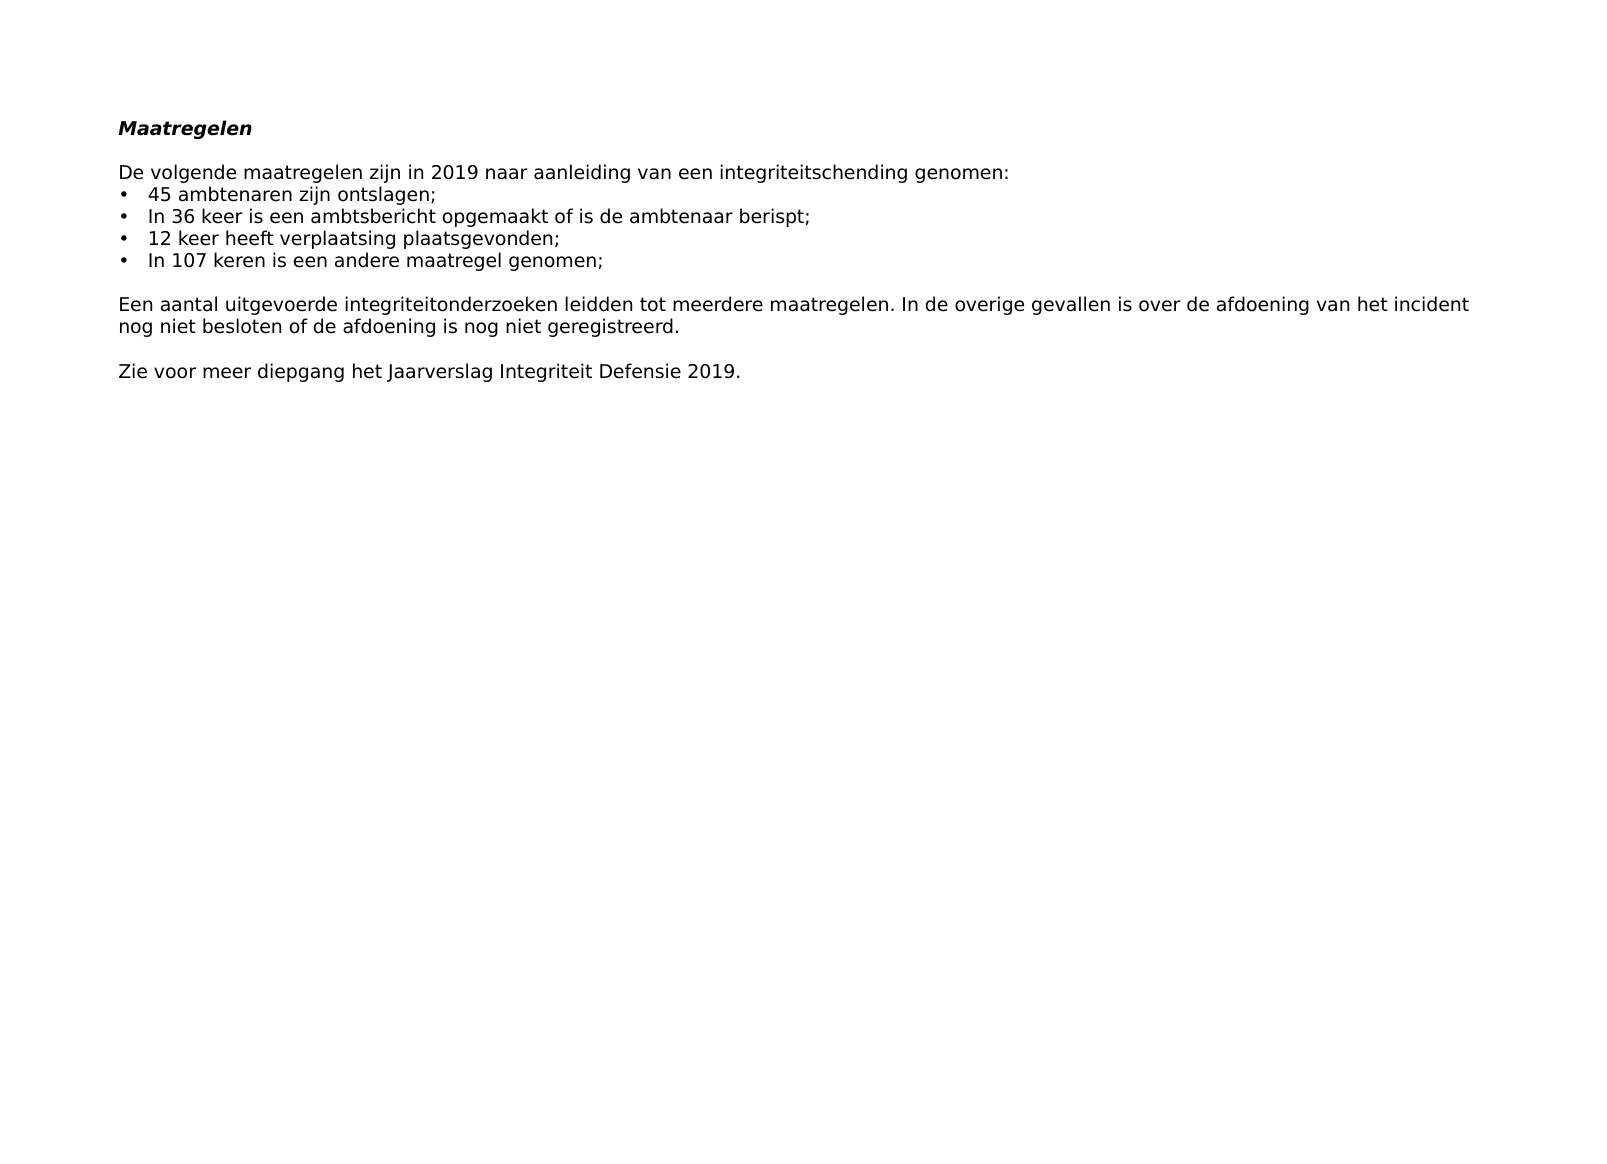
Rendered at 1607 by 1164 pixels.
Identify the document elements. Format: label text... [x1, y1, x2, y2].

text Zie voor meer diepgang het Jaarverslag Integriteit Defensie 2019. [118, 361, 1488, 382]
text • 45 ambtenaren zijn ontslagen; [118, 184, 1488, 206]
text Een aantal uitgevoerde integriteitonderzoeken leidden tot meerdere maatregelen. In de overige gevallen is over de afdoening van het incident nog niet besloten of de afdoening is nog niet geregistreerd. [118, 294, 1488, 338]
text • 12 keer heeft verplaatsing plaatsgevonden; [118, 228, 1488, 250]
subtitle Maatregelen [118, 118, 1488, 140]
text • In 107 keren is een andere maatregel genomen; [118, 250, 1488, 272]
text • In 36 keer is een ambtsbericht opgemaakt of is de ambtenaar berispt; [118, 206, 1488, 228]
text De volgende maatregelen zijn in 2019 naar aanleiding van een integriteitschending genomen: [118, 162, 1488, 184]
